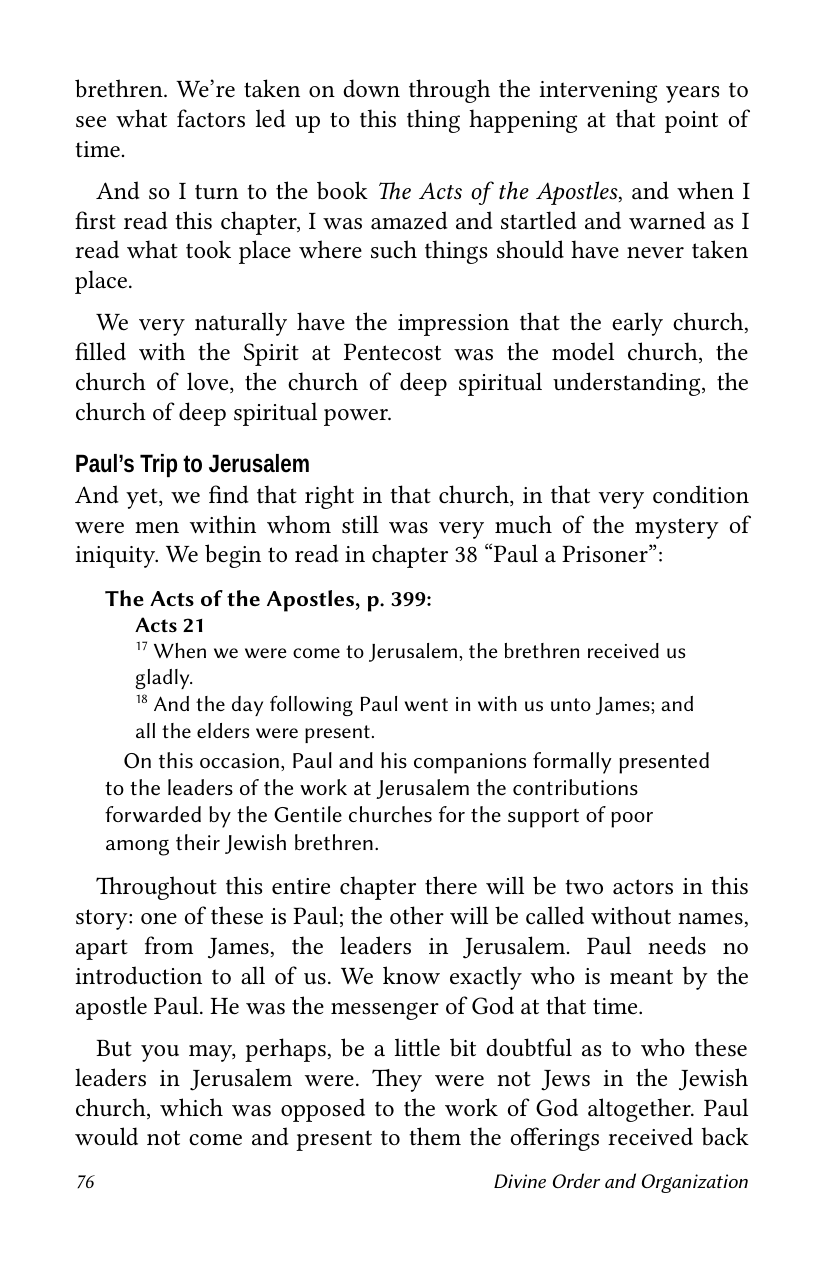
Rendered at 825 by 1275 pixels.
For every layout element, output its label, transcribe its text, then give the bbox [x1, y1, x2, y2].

text And yet, we find that right in that church, in that very condition were men within whom still was very much of the mystery of iniquity. We begin to read in chapter 38 “Paul a Prisoner”: [75, 481, 750, 569]
text We very naturally have the impression that the early church, filled with the Spirit at Pentecost was the model church, the church of love, the church of deep spiritual understanding, the church of deep spiritual power. [75, 308, 750, 427]
text Throughout this entire chapter there will be two actors in this story: one of these is Paul; the other will be called without names, apart from James, the leaders in Jerusalem. Paul needs no introduction to all of us. We know exactly who is meant by the apostle Paul. He was the messenger of God at that time. [75, 872, 750, 1020]
text The Acts of the Apostles, p. 399: [105, 585, 750, 612]
text 17 When we were come to Jerusalem, the brethren received us gladly. [135, 638, 720, 690]
text Acts 21 [135, 613, 720, 638]
text 18 And the day following Paul went in with us unto James; and all the elders were present. [135, 691, 720, 743]
text On this occasion, Paul and his companions formally presented to the leaders of the work at Jerusalem the contributions forwarded by the Gentile churches for the support of poor among their Jewish brethren. [105, 748, 720, 856]
subtitle Paul’s Trip to Jerusalem [75, 449, 750, 478]
text But you may, perhaps, be a little bit doubtful as to who these leaders in Jerusalem were. They were not Jews in the Jewish church, which was opposed to the work of God altogether. Paul would not come and present to them the offerings received back [75, 1034, 750, 1152]
text brethren. We’re taken on down through the intervening years to see what factors led up to this thing happening at that point of time. [75, 75, 750, 163]
text And so I turn to the book The Acts of the Apostles, and when I first read this chapter, I was amazed and startled and warned as I read what took place where such things should have never taken place. [75, 177, 750, 295]
